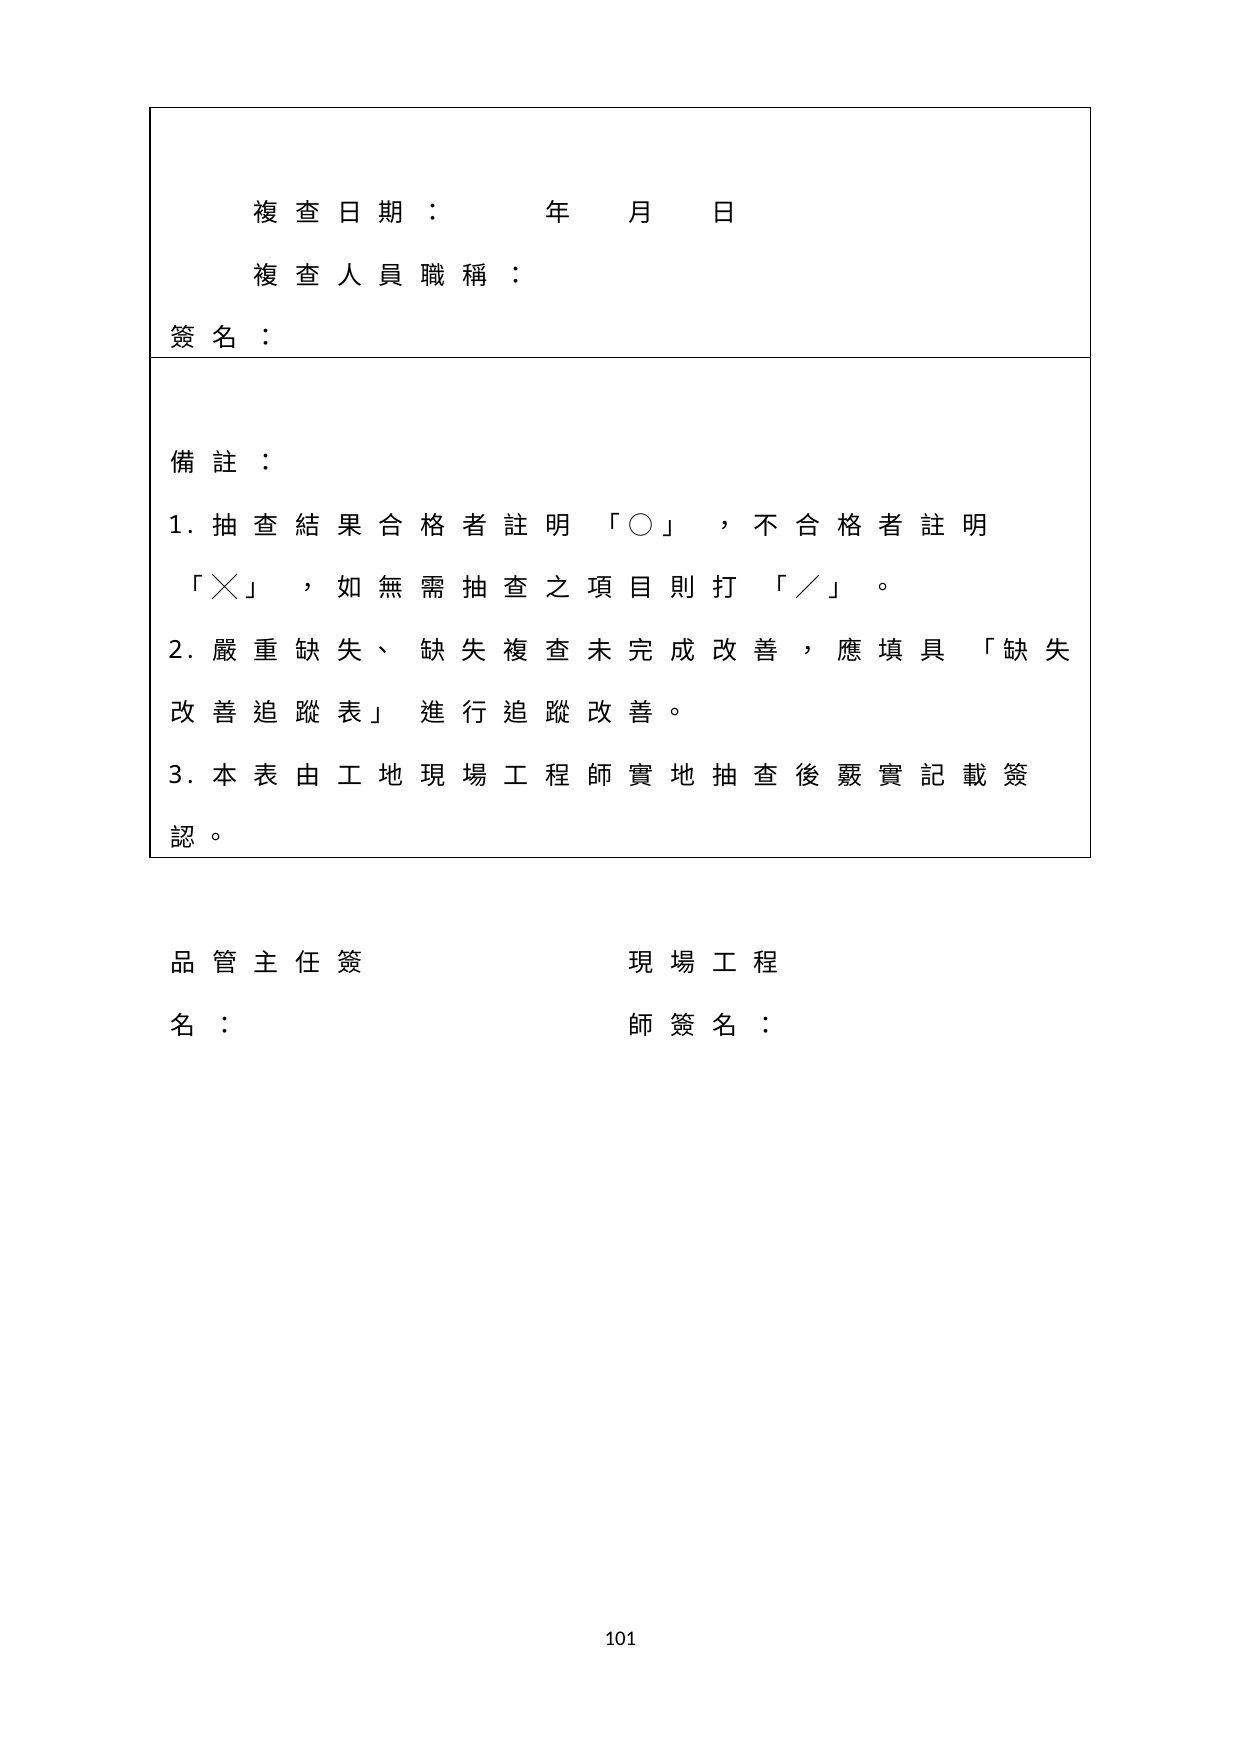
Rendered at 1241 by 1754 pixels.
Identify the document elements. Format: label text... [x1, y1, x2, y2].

table_cell 複查日期： 年 月 日 複查人員職稱： 簽名： [151, 108, 1090, 357]
table_cell 現場工程師簽名： [592, 858, 813, 1044]
table_cell 品管主任簽名： [150, 858, 386, 1044]
table_cell 備註： 1.抽查結果合格者註明「○」，不合格者註明「╳」，如無需抽查之項目則打「／」。 2.嚴重缺失、缺失複查未完成改善，應填具「缺失改善追蹤表」進行追蹤改善。 3.本表由工地現場工程師實地抽查後覈實記載簽認。 [151, 358, 1090, 857]
table_cell [813, 858, 1090, 1044]
table_cell [386, 858, 592, 1044]
